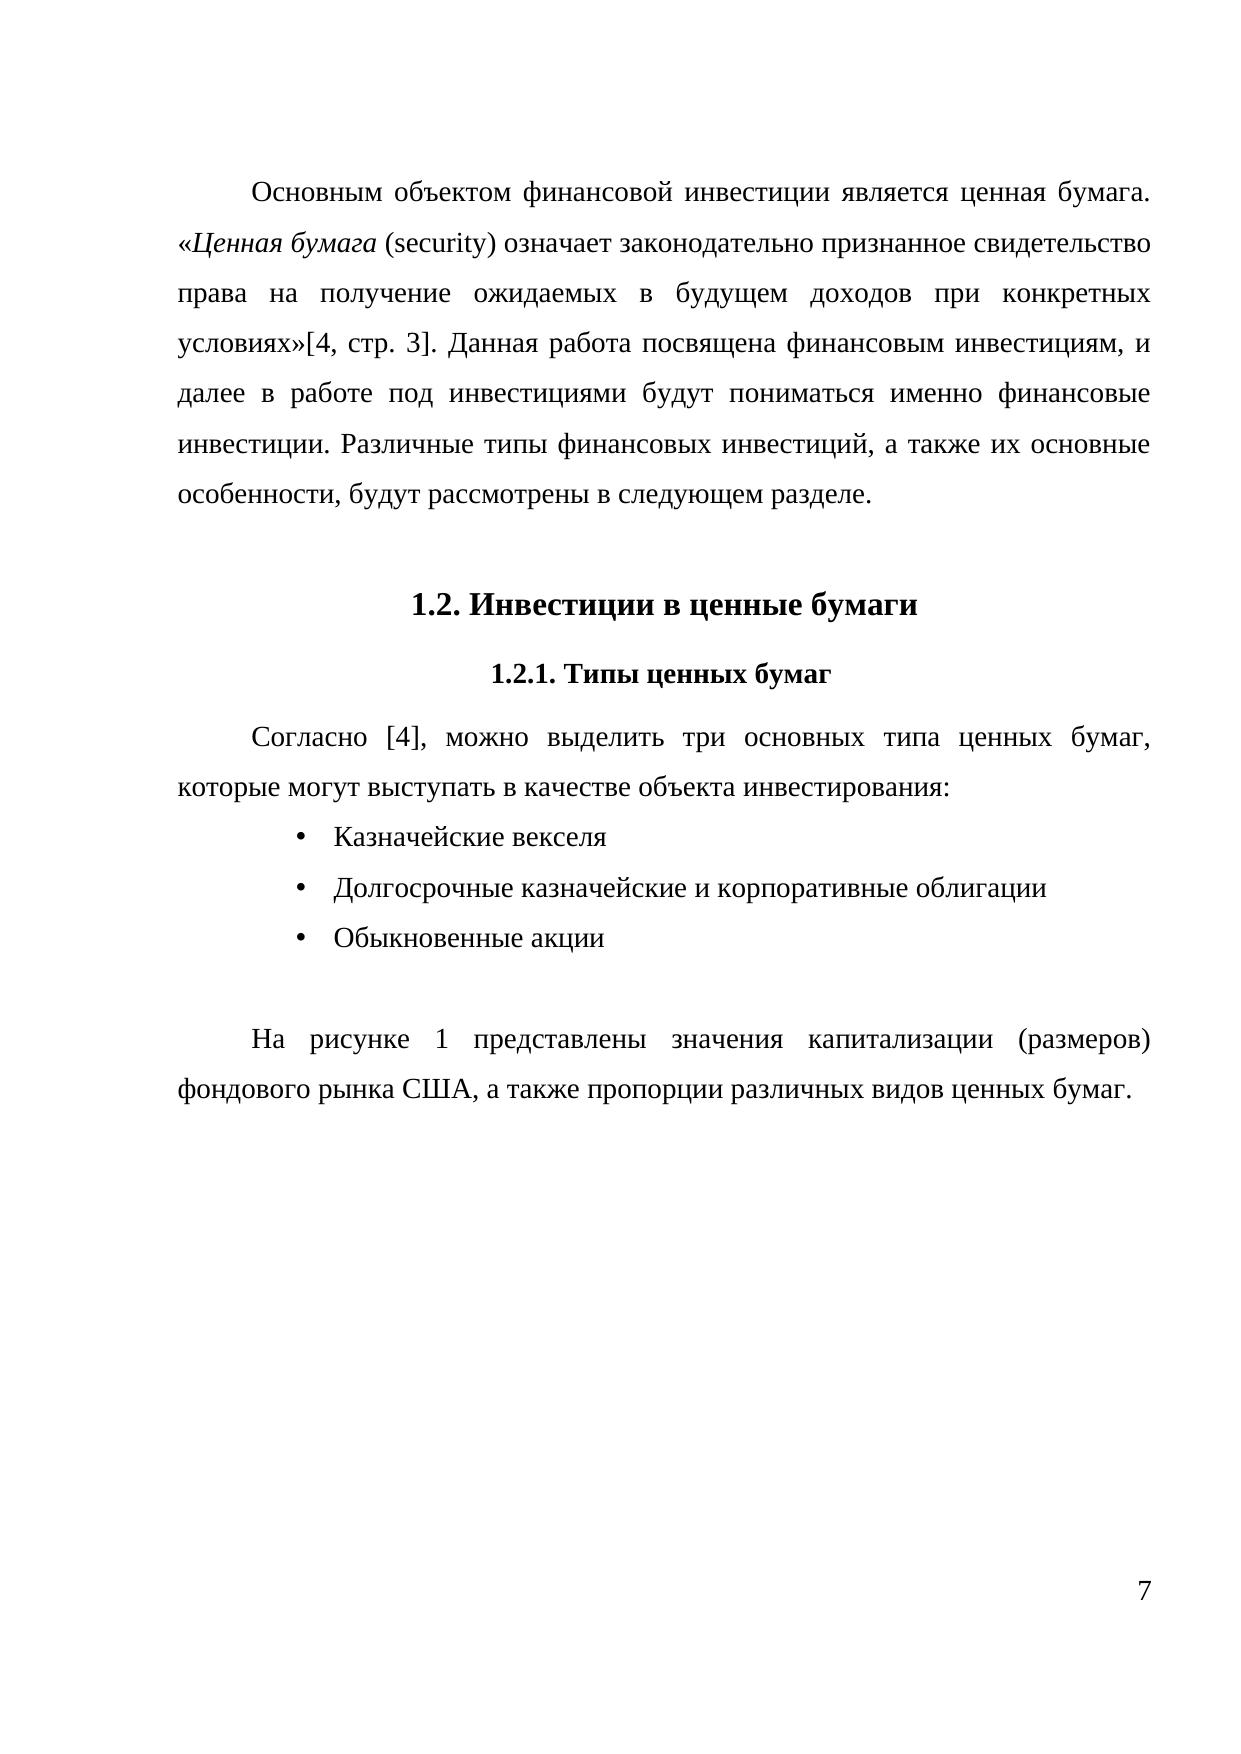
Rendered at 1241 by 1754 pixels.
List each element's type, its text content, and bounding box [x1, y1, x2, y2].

text Основным объектом финансовой инвестиции является ценная бумага. «Ценная бумага (security) означает законодательно признанное свидетельство права на получение ожидаемых в будущем доходов при конкретных условиях»[4, стр. 3]. Данная работа посвящена финансовым инвестициям, и далее в работе под инвестициями будут пониматься именно финансовые инвестиции. Различные типы финансовых инвестиций, а также их основные особенности, будут рассмотрены в следующем разделе. [177, 174, 1152, 510]
list Казначейские векселя [296, 819, 1152, 853]
list Обыкновенные акции [296, 920, 1152, 954]
subtitle 1.2.1. Типы ценных бумаг [177, 656, 1152, 690]
subtitle 1.2. Инвестиции в ценные бумаги [177, 584, 1152, 622]
list Долгосрочные казначейские и корпоративные облигации [296, 870, 1152, 904]
text Согласно [4], можно выделить три основных типа ценных бумаг, которые могут выступать в качестве объекта инвестирования: [177, 719, 1152, 803]
text На рисунке 1 представлены значения капитализации (размеров) фондового рынка США, а также пропорции различных видов ценных бумаг. [177, 1021, 1152, 1105]
